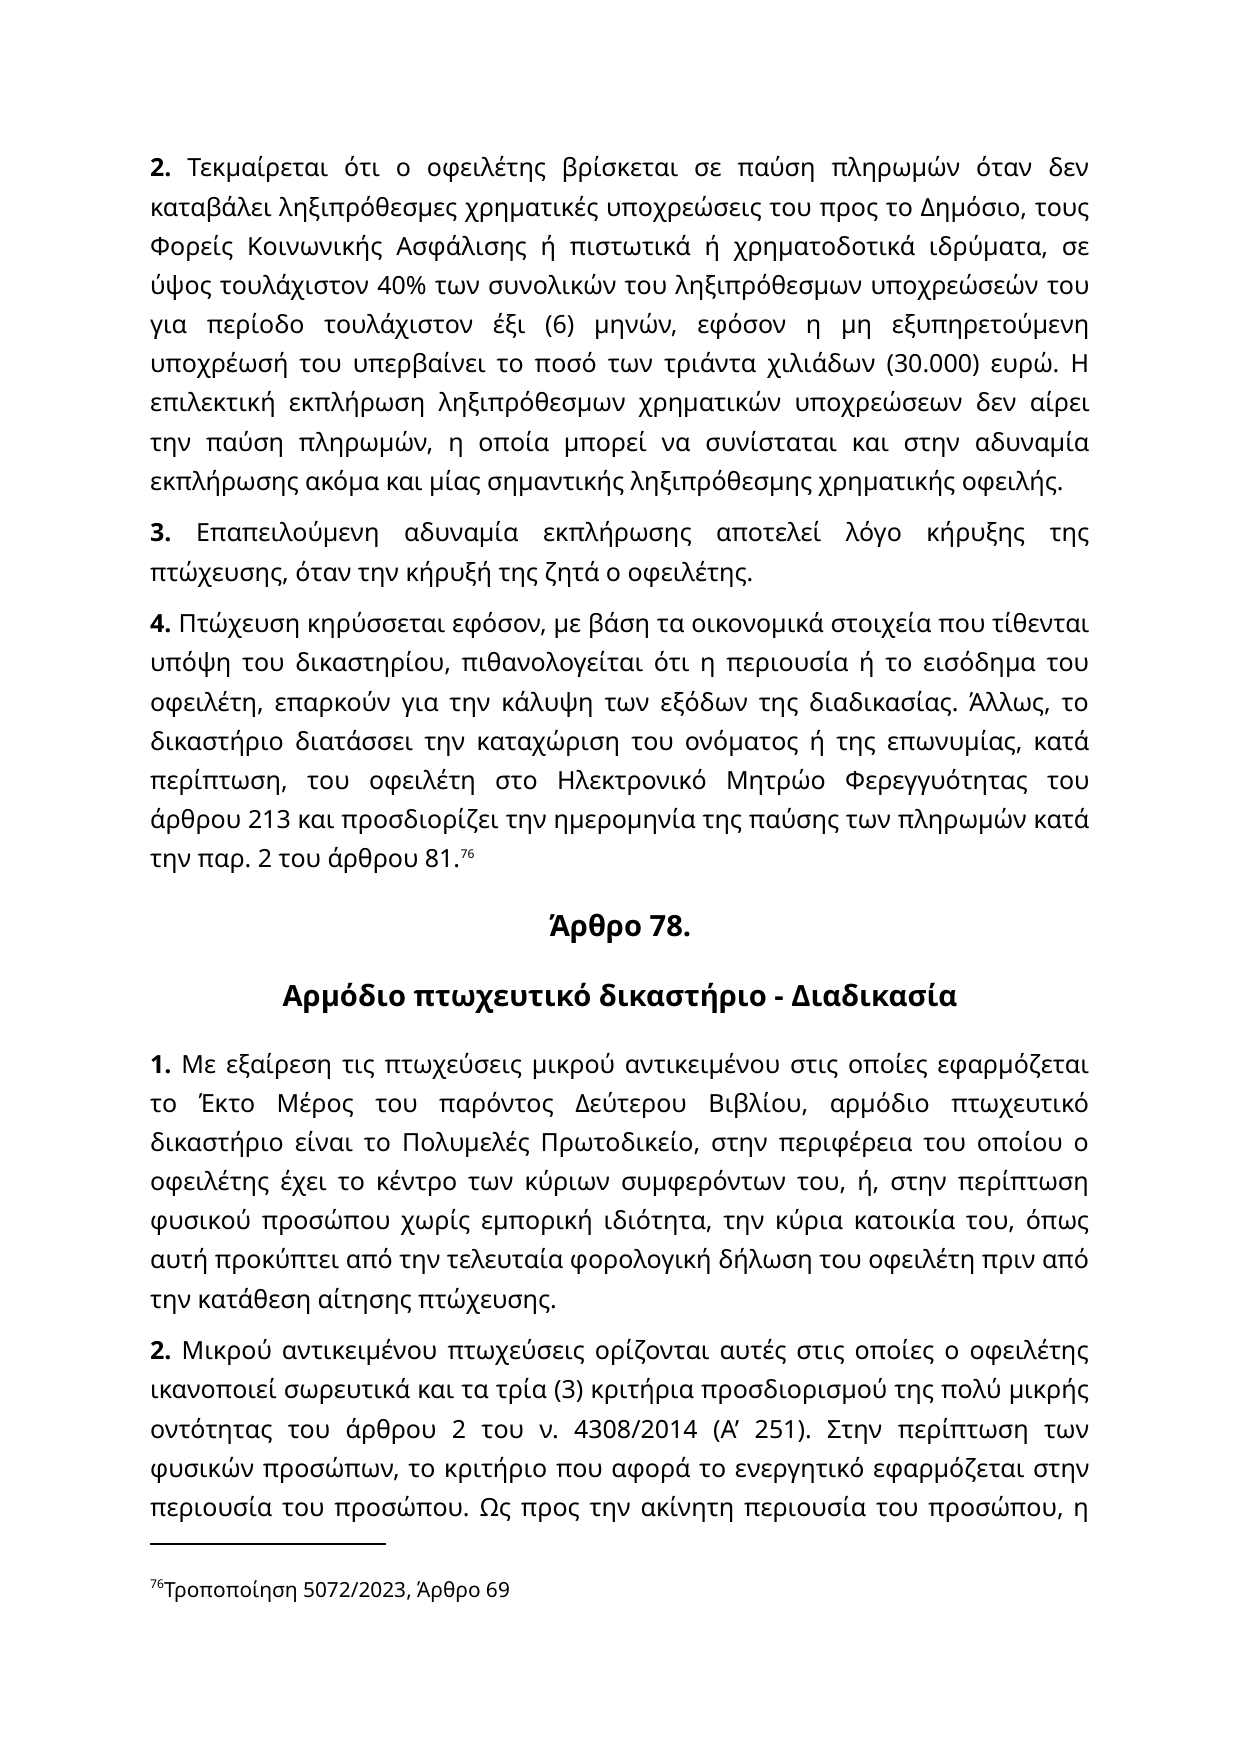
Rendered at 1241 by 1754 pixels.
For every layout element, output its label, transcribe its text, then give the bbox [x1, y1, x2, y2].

subtitle Αρμόδιο πτωχευτικό δικαστήριο - Διαδικασία [150, 976, 1090, 1015]
text 2. Μικρού αντικειμένου πτωχεύσεις ορίζονται αυτές στις οποίες ο οφειλέτης ικανοποιεί σωρευτικά και τα τρία (3) κριτήρια προσδιορισμού της πολύ μικρής οντότητας του άρθρου 2 του ν. 4308/2014 (Α’ 251). Στην περίπτωση των φυσικών προσώπων, το κριτήριο που αφορά το ενεργητικό εφαρμόζεται στην περιουσία του προσώπου. Ως προς την ακίνητη περιουσία του προσώπου, η [150, 1333, 1090, 1524]
text 4. Πτώχευση κηρύσσεται εφόσον, με βάση τα οικονομικά στοιχεία που τίθενται υπόψη του δικαστηρίου, πιθανολογείται ότι η περιουσία ή το εισόδημα του οφειλέτη, επαρκούν για την κάλυψη των εξόδων της διαδικασίας. Άλλως, το δικαστήριο διατάσσει την καταχώριση του ονόματος ή της επωνυμίας, κατά περίπτωση, του οφειλέτη στο Ηλεκτρονικό Μητρώο Φερεγγυότητας του άρθρου 213 και προσδιορίζει την ημερομηνία της παύσης των πληρωμών κατά την παρ. 2 του άρθρου 81. [150, 606, 1090, 875]
subtitle Άρθρο 78. [150, 905, 1090, 945]
text 1. Με εξαίρεση τις πτωχεύσεις μικρού αντικειμένου στις οποίες εφαρμόζεται το Έκτο Μέρος του παρόντος Δεύτερου Βιβλίου, αρμόδιο πτωχευτικό δικαστήριο είναι το Πολυμελές Πρωτοδικείο, στην περιφέρεια του οποίου ο οφειλέτης έχει το κέντρο των κύριων συμφερόντων του, ή, στην περίπτωση φυσικού προσώπου χωρίς εμπορική ιδιότητα, την κύρια κατοικία του, όπως αυτή προκύπτει από την τελευταία φορολογική δήλωση του οφειλέτη πριν από την κατάθεση αίτησης πτώχευσης. [150, 1046, 1090, 1315]
text 3. Επαπειλούμενη αδυναμία εκπλήρωσης αποτελεί λόγο κήρυξης της πτώχευσης, όταν την κήρυξή της ζητά ο οφειλέτης. [150, 515, 1090, 588]
text 2. Τεκμαίρεται ότι ο οφειλέτης βρίσκεται σε παύση πληρωμών όταν δεν καταβάλει ληξιπρόθεσμες χρηματικές υποχρεώσεις του προς το Δημόσιο, τους Φορείς Κοινωνικής Ασφάλισης ή πιστωτικά ή χρηματοδοτικά ιδρύματα, σε ύψος τουλάχιστον 40% των συνολικών του ληξιπρόθεσμων υποχρεώσεών του για περίοδο τουλάχιστον έξι (6) μηνών, εφόσον η μη εξυπηρετούμενη υποχρέωσή του υπερβαίνει το ποσό των τριάντα χιλιάδων (30.000) ευρώ. Η επιλεκτική εκπλήρωση ληξιπρόθεσμων χρηματικών υποχρεώσεων δεν αίρει την παύση πληρωμών, η οποία μπορεί να συνίσταται και στην αδυναμία εκπλήρωσης ακόμα και μίας σημαντικής ληξιπρόθεσμης χρηματικής οφειλής. [150, 150, 1090, 497]
text Τροποποίηση 5072/2023, Άρθρο 69 [150, 1576, 1090, 1604]
